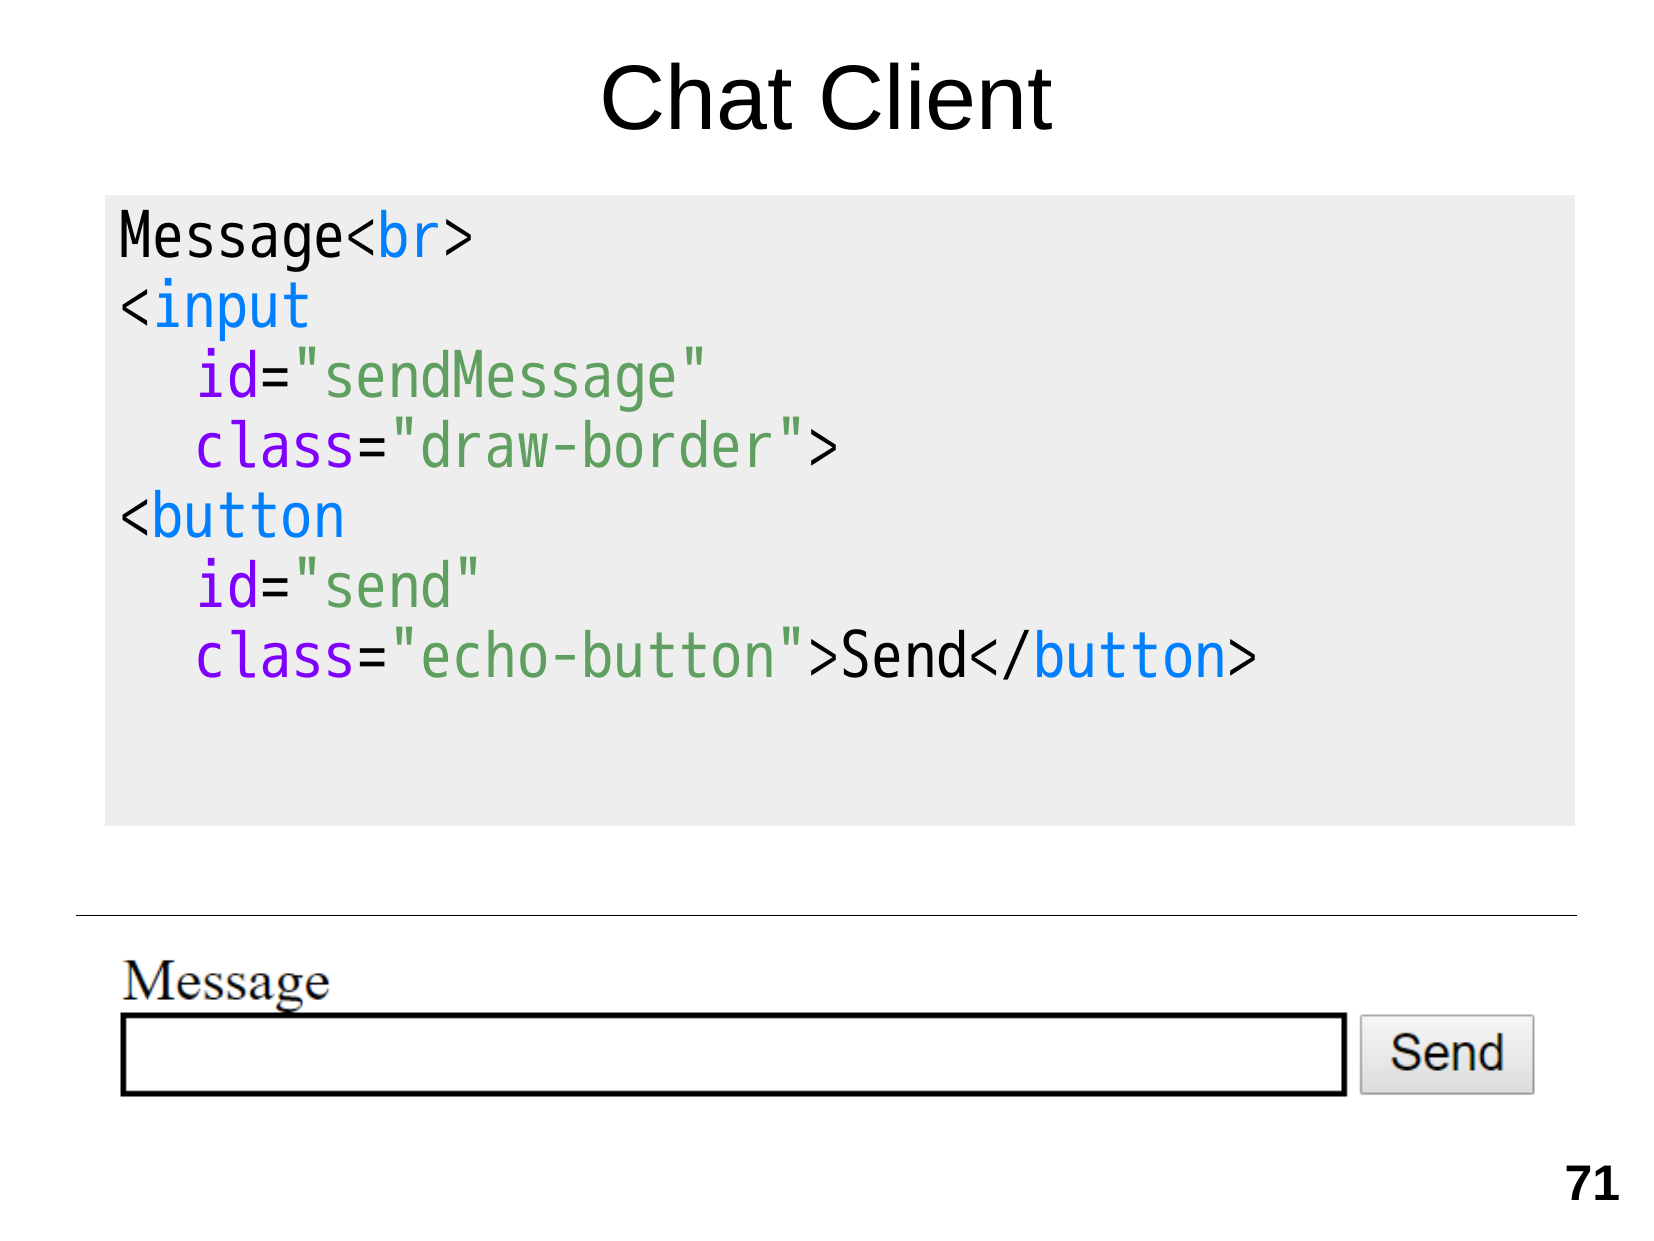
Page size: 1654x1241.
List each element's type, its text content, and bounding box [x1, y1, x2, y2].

text_box Message<br> <input id="sendMessage" class="draw-border"> <button id="send" class="echo-button">Send</button> [104, 195, 1575, 699]
picture [108, 944, 1546, 1111]
title Chat Client [82, 15, 1571, 181]
